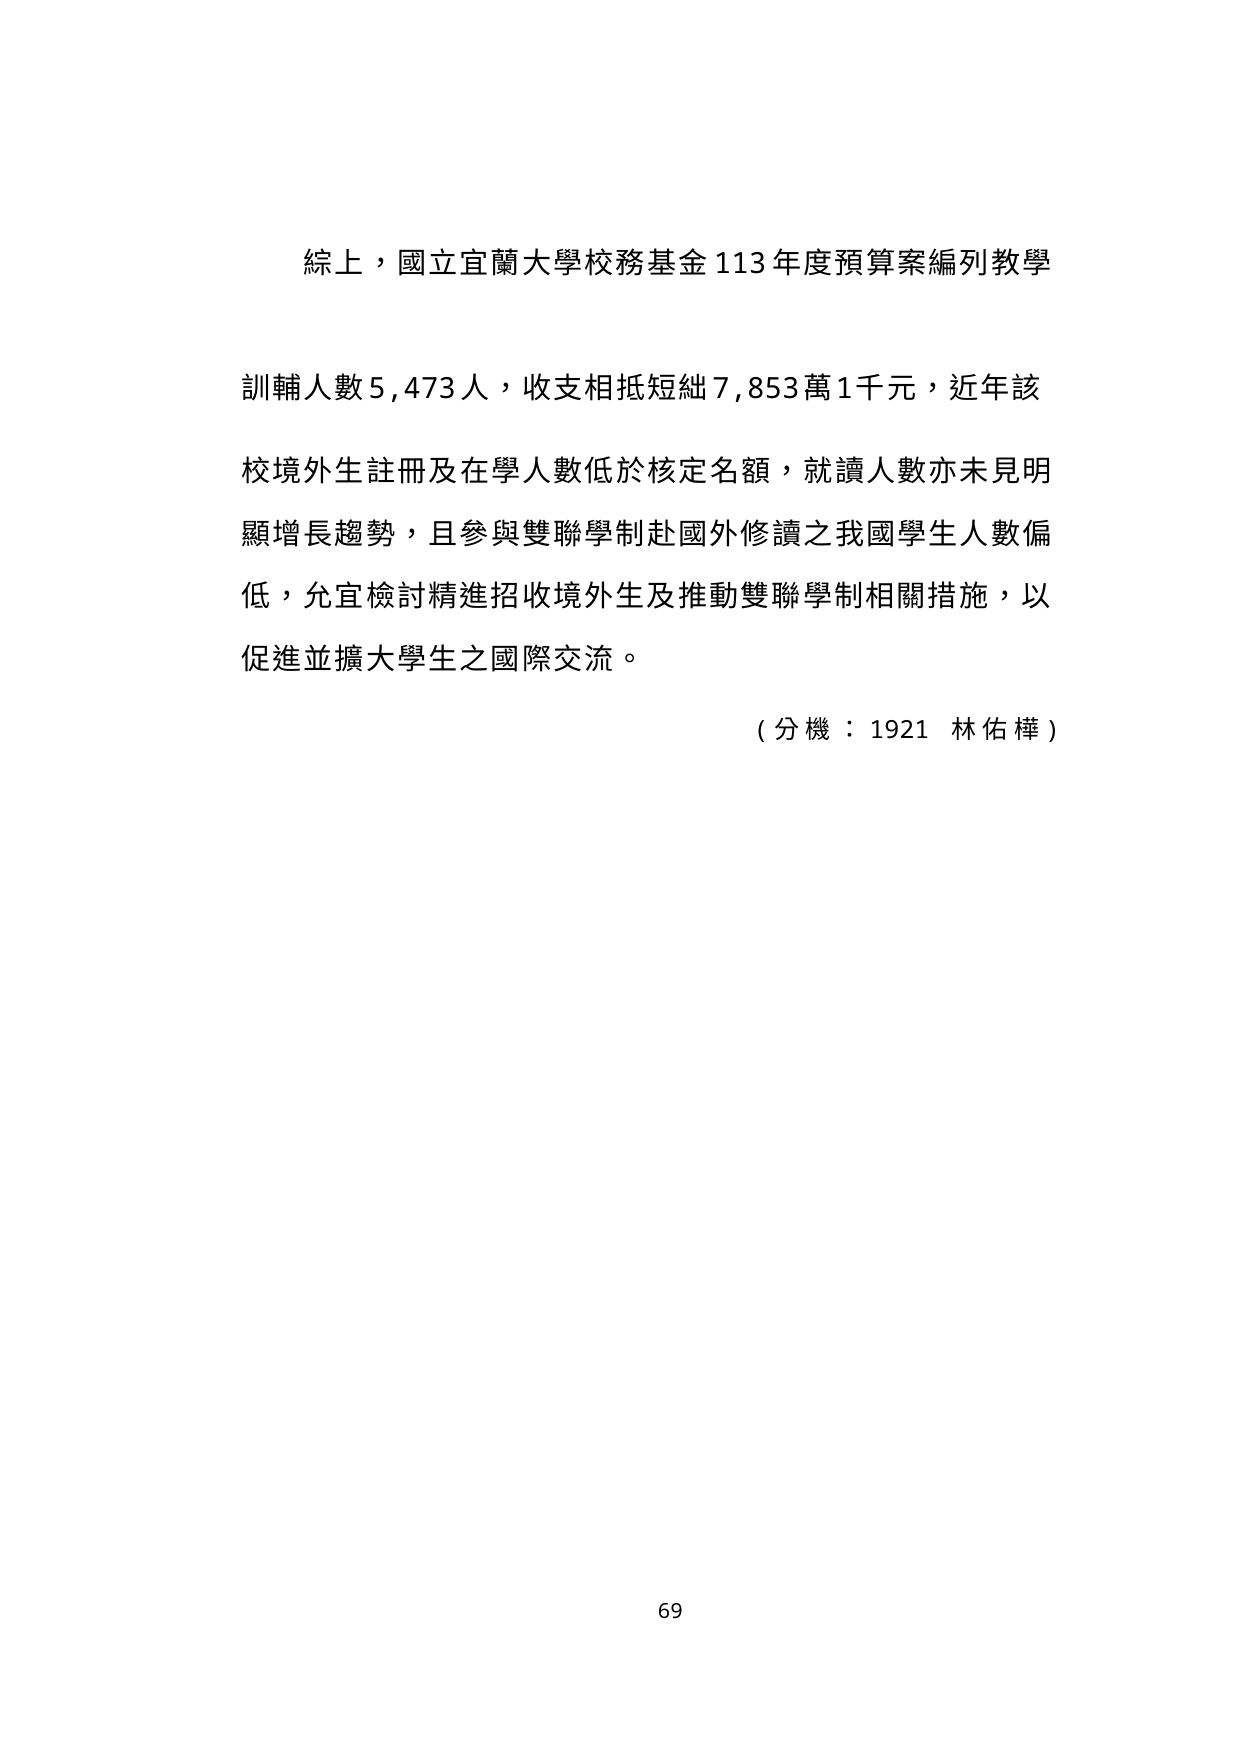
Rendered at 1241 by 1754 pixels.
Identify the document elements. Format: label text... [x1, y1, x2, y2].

text 綜上，國立宜蘭大學校務基金113年度預算案編列教學訓輔人數5,473人，收支相抵短絀7,853萬1千元，近年該校境外生註冊及在學人數低於核定名額，就讀人數亦未見明顯增長趨勢，且參與雙聯學制赴國外修讀之我國學生人數偏低，允宜檢討精進招收境外生及推動雙聯學制相關措施，以促進並擴大學生之國際交流。 [236, 177, 1063, 677]
text (分機：1921 林佑樺) [177, 677, 1063, 740]
